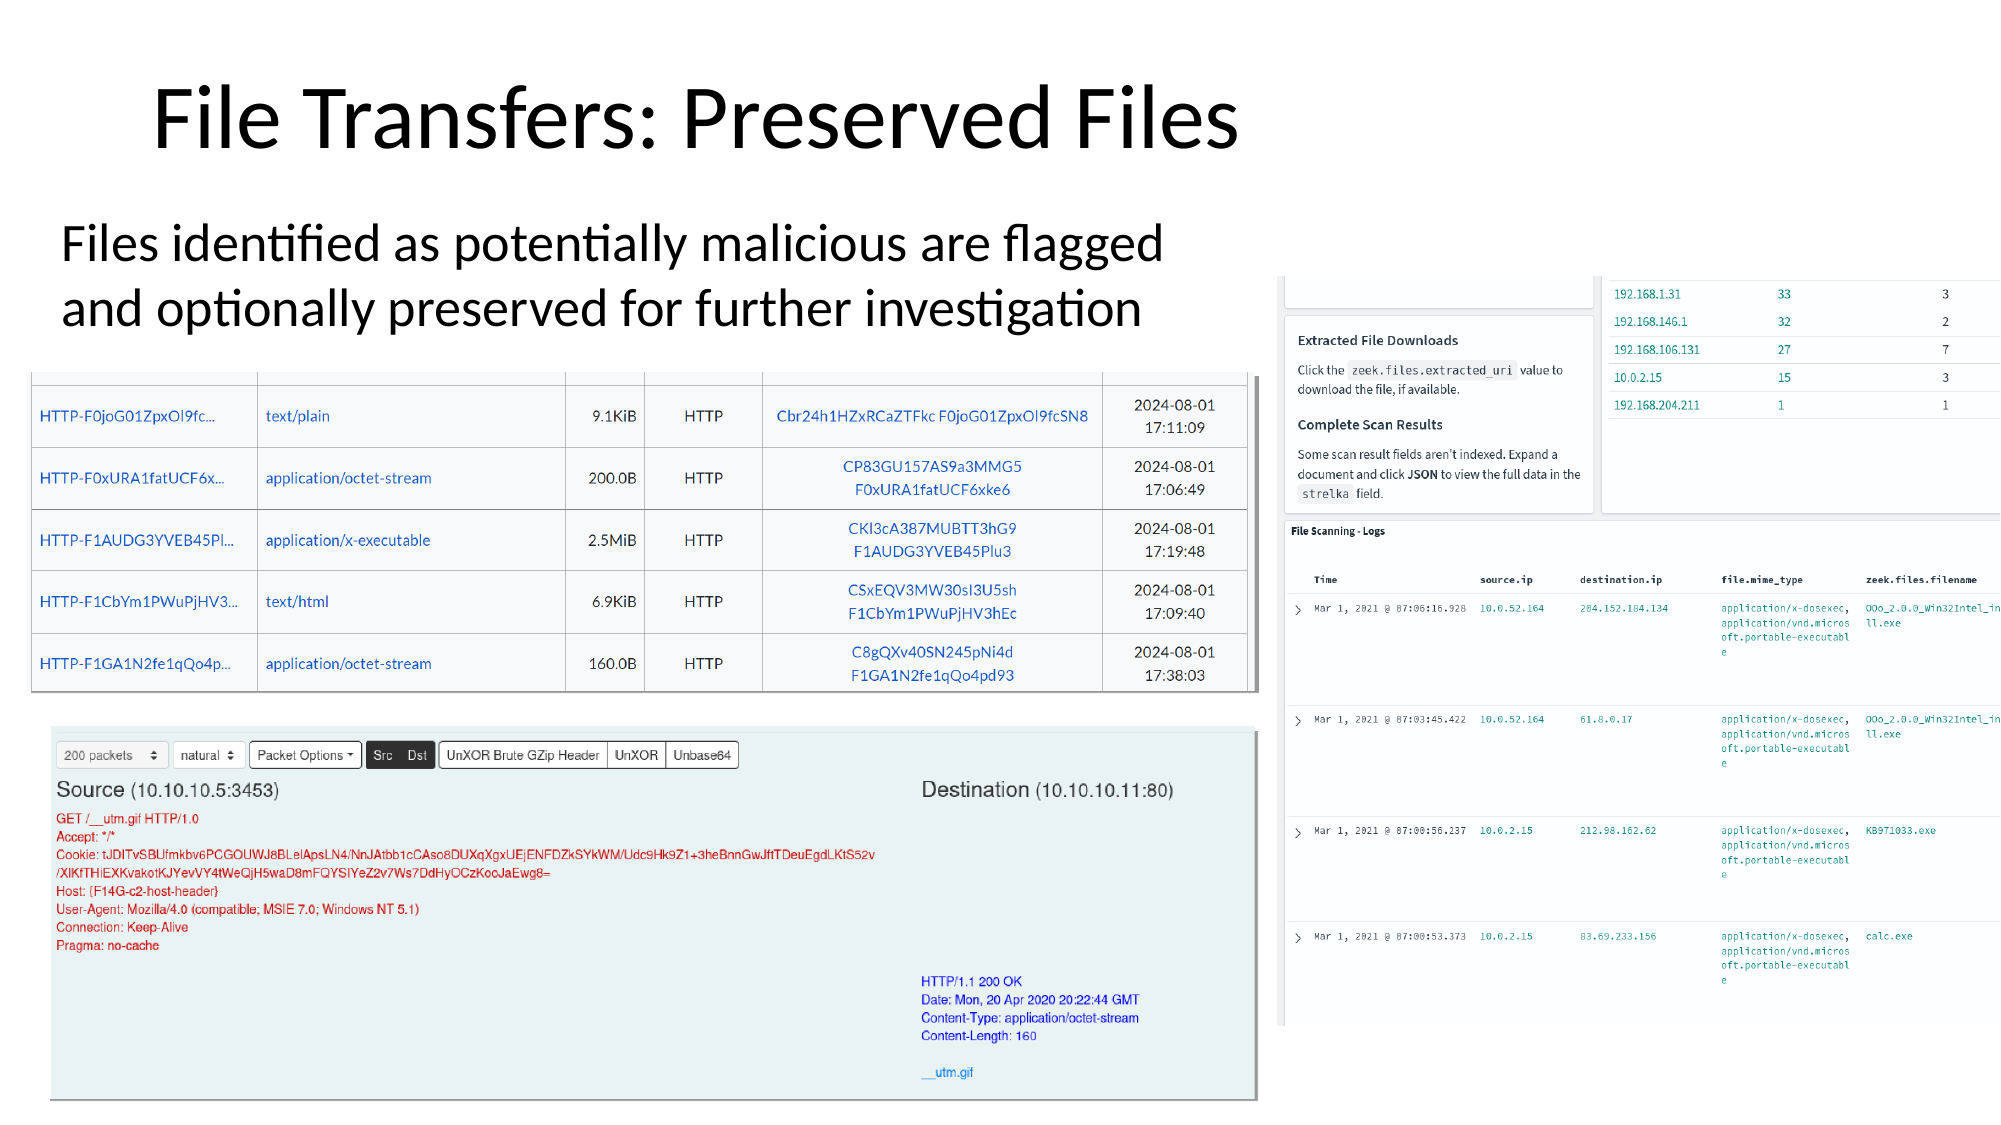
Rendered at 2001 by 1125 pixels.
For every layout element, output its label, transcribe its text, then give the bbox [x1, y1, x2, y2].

title File Transfers: Preserved Files [137, 59, 1863, 278]
picture [1277, 276, 2000, 1026]
picture [46, 726, 1255, 1099]
text_box Files identified as potentially malicious are flagged and optionally preserved for further investigation [46, 199, 1274, 345]
picture [27, 372, 1255, 691]
